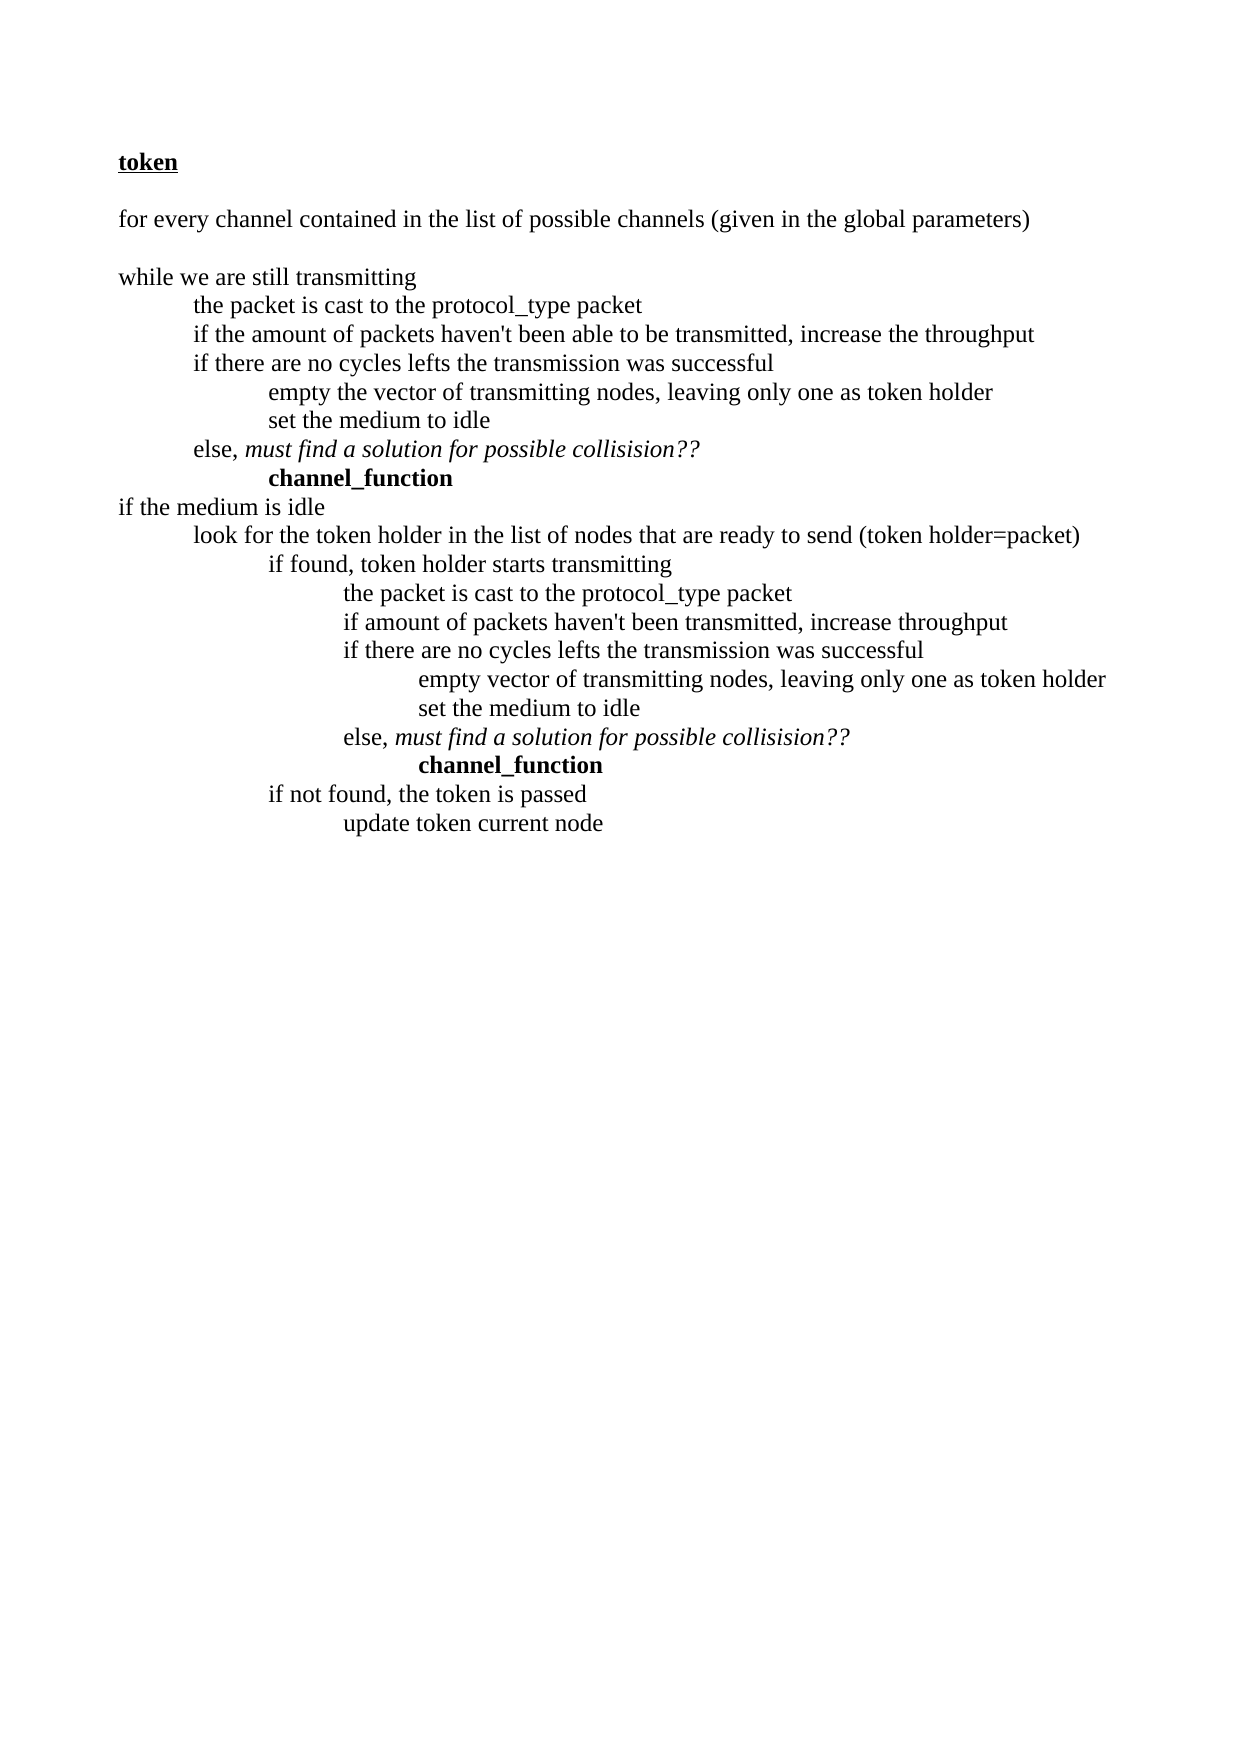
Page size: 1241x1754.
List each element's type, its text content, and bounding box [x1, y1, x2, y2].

text if amount of packets haven't been transmitted, increase throughput [118, 607, 1122, 636]
text look for the token holder in the list of nodes that are ready to send (token holder=packet) [118, 521, 1122, 549]
text for every channel contained in the list of possible channels (given in the global parameters) [118, 204, 1122, 233]
text set the medium to idle [118, 406, 1122, 434]
text update token current node [118, 808, 1122, 837]
text empty vector of transmitting nodes, leaving only one as token holder [118, 664, 1122, 693]
text if there are no cycles lefts the transmission was successful [118, 636, 1122, 664]
text else, must find a solution for possible collisision?? [118, 722, 1122, 751]
text if the amount of packets haven't been able to be transmitted, increase the throughput [118, 319, 1122, 348]
text channel_function [118, 463, 1122, 492]
text the packet is cast to the protocol_type packet [118, 578, 1122, 607]
text set the medium to idle [118, 693, 1122, 722]
text token [118, 147, 1122, 176]
text empty the vector of transmitting nodes, leaving only one as token holder [118, 377, 1122, 406]
text else, must find a solution for possible collisision?? [118, 434, 1122, 463]
text if not found, the token is passed [118, 779, 1122, 808]
text if found, token holder starts transmitting [118, 549, 1122, 578]
text the packet is cast to the protocol_type packet [118, 291, 1122, 319]
text while we are still transmitting [118, 262, 1122, 291]
text if there are no cycles lefts the transmission was successful [118, 348, 1122, 377]
text channel_function [118, 751, 1122, 779]
text if the medium is idle [118, 492, 1122, 521]
